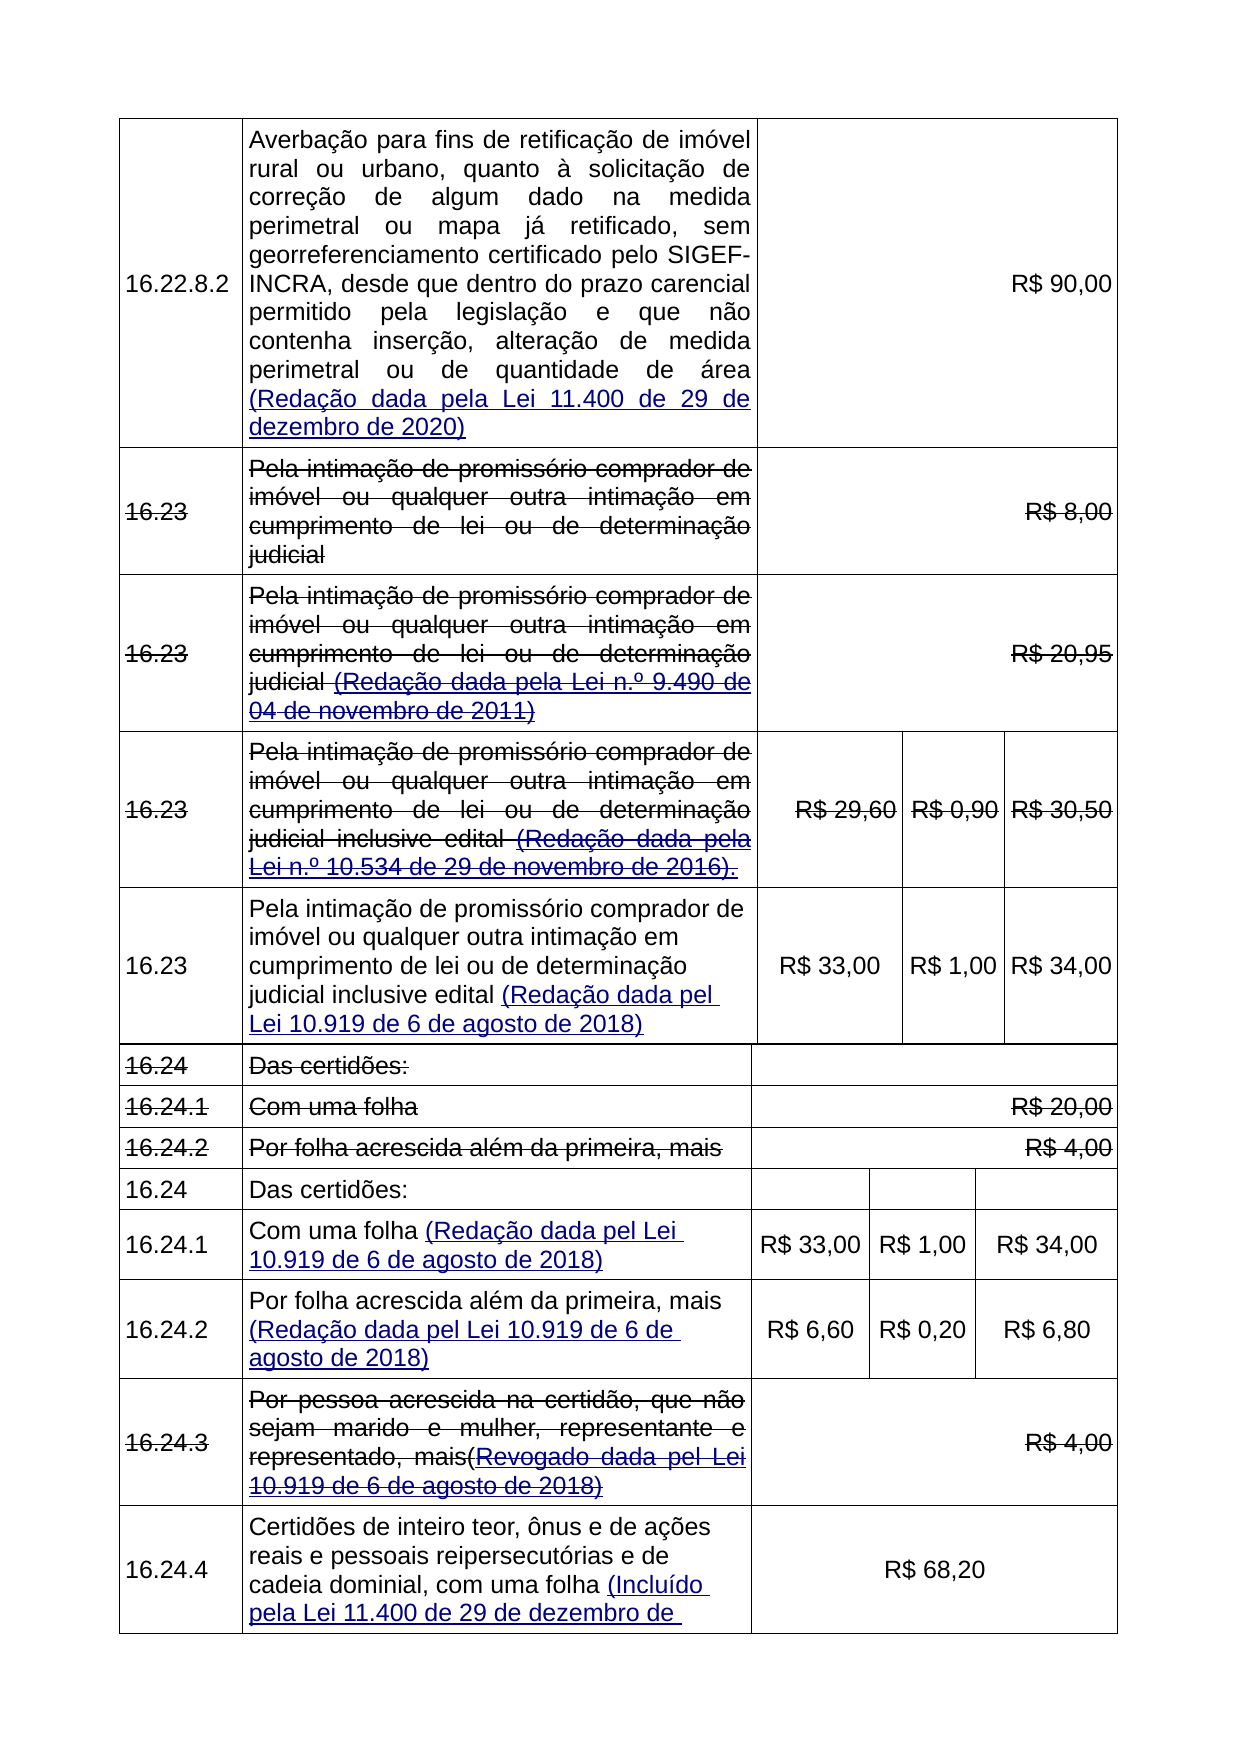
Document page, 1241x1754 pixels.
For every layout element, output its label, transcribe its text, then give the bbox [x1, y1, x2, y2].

table_header 16.24 [120, 1045, 242, 1085]
table_cell R$ 20,00 [752, 1086, 1117, 1127]
table_cell Por folha acrescida além da primeira, mais (Redação dada pel Lei 10.919 de 6 de agosto de 2018) [243, 1280, 751, 1378]
table_cell 16.24.1 [120, 1086, 242, 1127]
table_cell 16.24.2 [120, 1128, 242, 1168]
table_header Das certidões: [243, 1045, 751, 1085]
table_cell 16.24.2 [120, 1280, 242, 1378]
table_cell Certidões de inteiro teor, ônus e de ações reais e pessoais reipersecutórias e de cadeia dominial, com uma folha (Incluído pela Lei 11.400 de 29 de dezembro de [243, 1506, 751, 1633]
table_cell 16.24.4 [120, 1506, 242, 1633]
table_cell [976, 1169, 1117, 1209]
table_cell 16.22.8.2 [120, 119, 242, 447]
table_cell R$ 29,60 [758, 732, 902, 887]
table_cell R$ 90,00 [758, 119, 1117, 447]
table_cell R$ 4,00 [752, 1379, 1117, 1505]
table_cell 16.23 [120, 448, 242, 574]
table_cell 16.23 [120, 732, 242, 887]
table_cell 16.24.3 [120, 1379, 242, 1505]
table_cell Averbação para fins de retificação de imóvel rural ou urbano, quanto à solicitação de correção de algum dado na medida perimetral ou mapa já retificado, sem georreferenciamento certificado pelo SIGEF-INCRA, desde que dentro do prazo carencial permitido pela legislação e que não contenha inserção, alteração de medida perimetral ou de quantidade de área (Redação dada pela Lei 11.400 de 29 de dezembro de 2020) [243, 119, 757, 447]
table_cell R$ 0,20 [870, 1280, 975, 1378]
table_cell R$ 0,90 [903, 732, 1004, 887]
table_cell Das certidões: [243, 1169, 751, 1209]
table_cell R$ 6,80 [976, 1280, 1117, 1378]
table_cell R$ 8,00 [758, 448, 1117, 574]
table_cell Pela intimação de promissório comprador de imóvel ou qualquer outra intimação em cumprimento de lei ou de determinação judicial inclusive edital (Redação dada pel Lei 10.919 de 6 de agosto de 2018) [243, 888, 757, 1043]
table_cell 16.23 [120, 888, 242, 1043]
table_cell 16.24.1 [120, 1210, 242, 1279]
table_cell [870, 1169, 975, 1209]
table_cell Por folha acrescida além da primeira, mais [243, 1128, 751, 1168]
table_cell Com uma folha [243, 1086, 751, 1127]
table_cell R$ 30,50 [1005, 732, 1117, 887]
table_cell R$ 33,00 [758, 888, 902, 1043]
table_cell R$ 1,00 [870, 1210, 975, 1279]
table_cell R$ 20,95 [758, 575, 1117, 731]
table_cell Por pessoa acrescida na certidão, que não sejam marido e mulher, representante e representado, mais(Revogado dada pel Lei 10.919 de 6 de agosto de 2018) [243, 1379, 751, 1505]
table_cell R$ 33,00 [752, 1210, 869, 1279]
table_cell R$ 4,00 [752, 1128, 1117, 1168]
table_cell R$ 68,20 [752, 1506, 1117, 1633]
table_cell R$ 34,00 [1005, 888, 1117, 1043]
table_cell R$ 34,00 [976, 1210, 1117, 1279]
table_cell 16.23 [120, 575, 242, 731]
table_cell 16.24 [120, 1169, 242, 1209]
table_header [752, 1045, 1117, 1085]
table_cell Pela intimação de promissório comprador de imóvel ou qualquer outra intimação em cumprimento de lei ou de determinação judicial [243, 448, 757, 574]
table_cell R$ 6,60 [752, 1280, 869, 1378]
table_cell Pela intimação de promissório comprador de imóvel ou qualquer outra intimação em cumprimento de lei ou de determinação judicial inclusive edital (Redação dada pela Lei n.º 10.534 de 29 de novembro de 2016). [243, 732, 757, 887]
table_cell Com uma folha (Redação dada pel Lei 10.919 de 6 de agosto de 2018) [243, 1210, 751, 1279]
table_cell [752, 1169, 869, 1209]
table_cell Pela intimação de promissório comprador de imóvel ou qualquer outra intimação em cumprimento de lei ou de determinação judicial (Redação dada pela Lei n.º 9.490 de 04 de novembro de 2011) [243, 575, 757, 731]
table_cell R$ 1,00 [903, 888, 1004, 1043]
